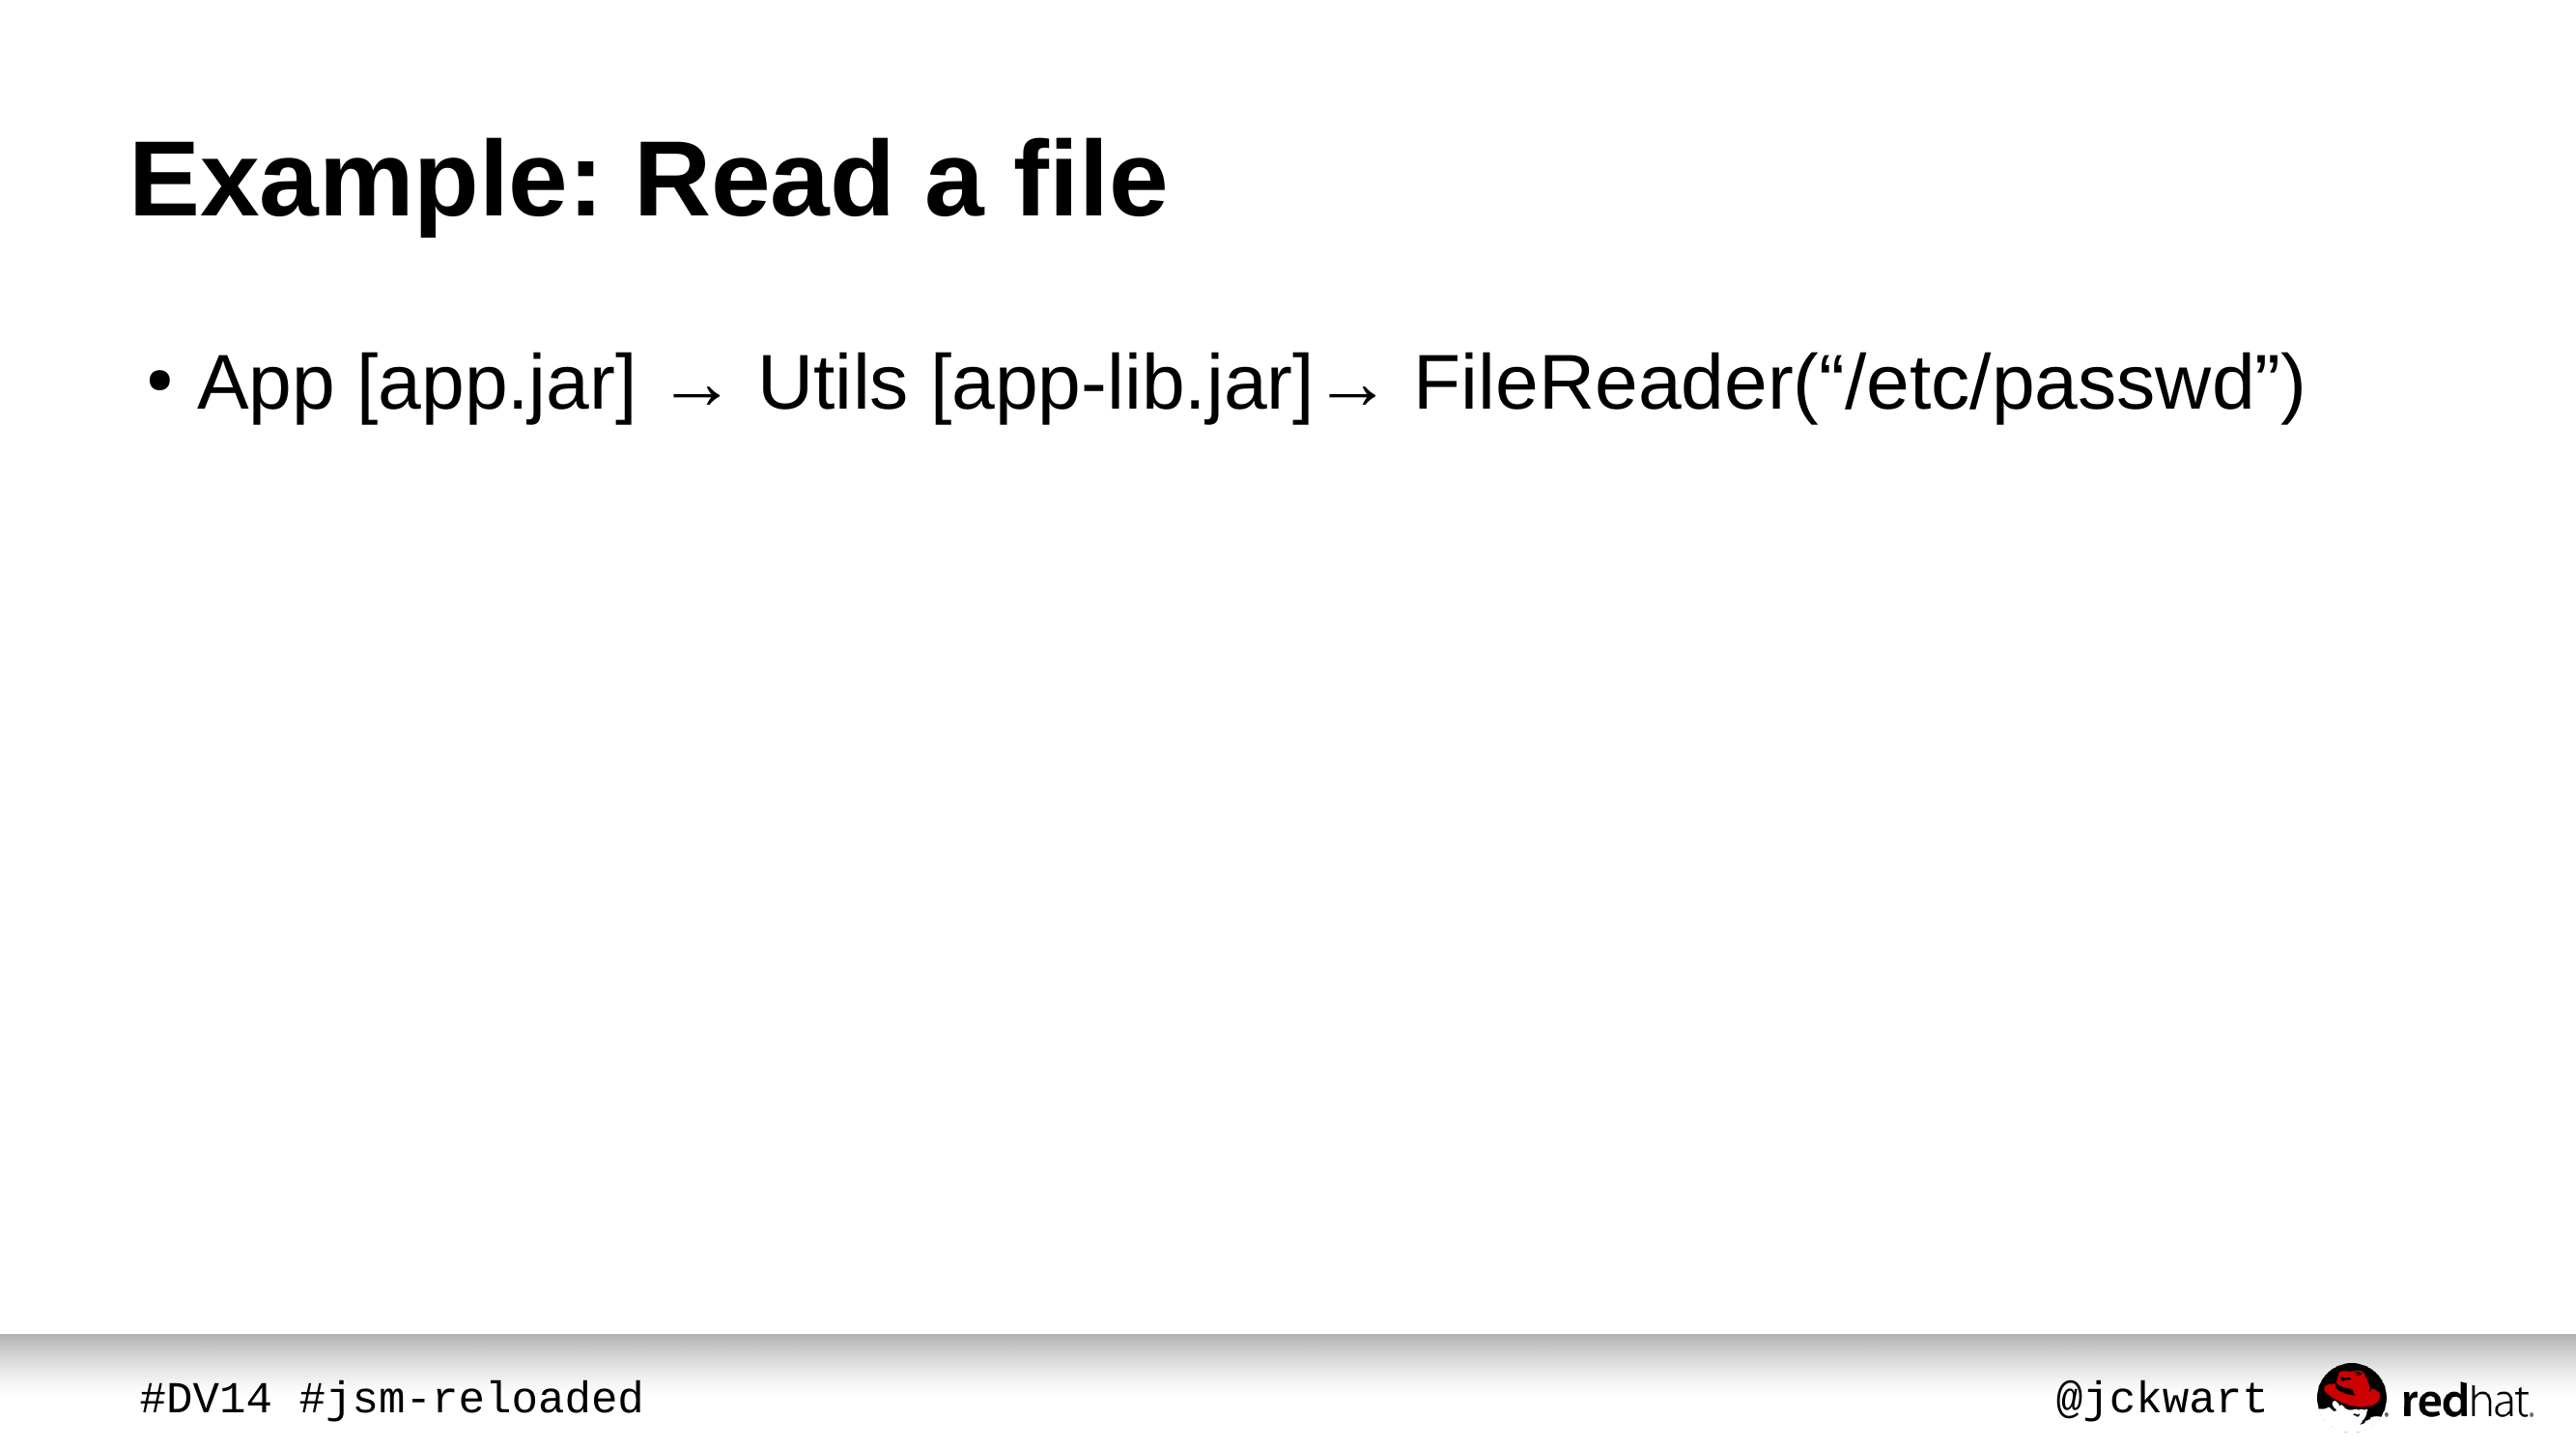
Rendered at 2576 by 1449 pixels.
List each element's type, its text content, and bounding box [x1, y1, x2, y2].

picture [0, 1334, 2576, 1445]
title Example: Read a file [128, 57, 2448, 300]
list App [app.jar] → Utils [app-lib.jar]→ FileReader(“/etc/passwd”) [128, 338, 2448, 1179]
